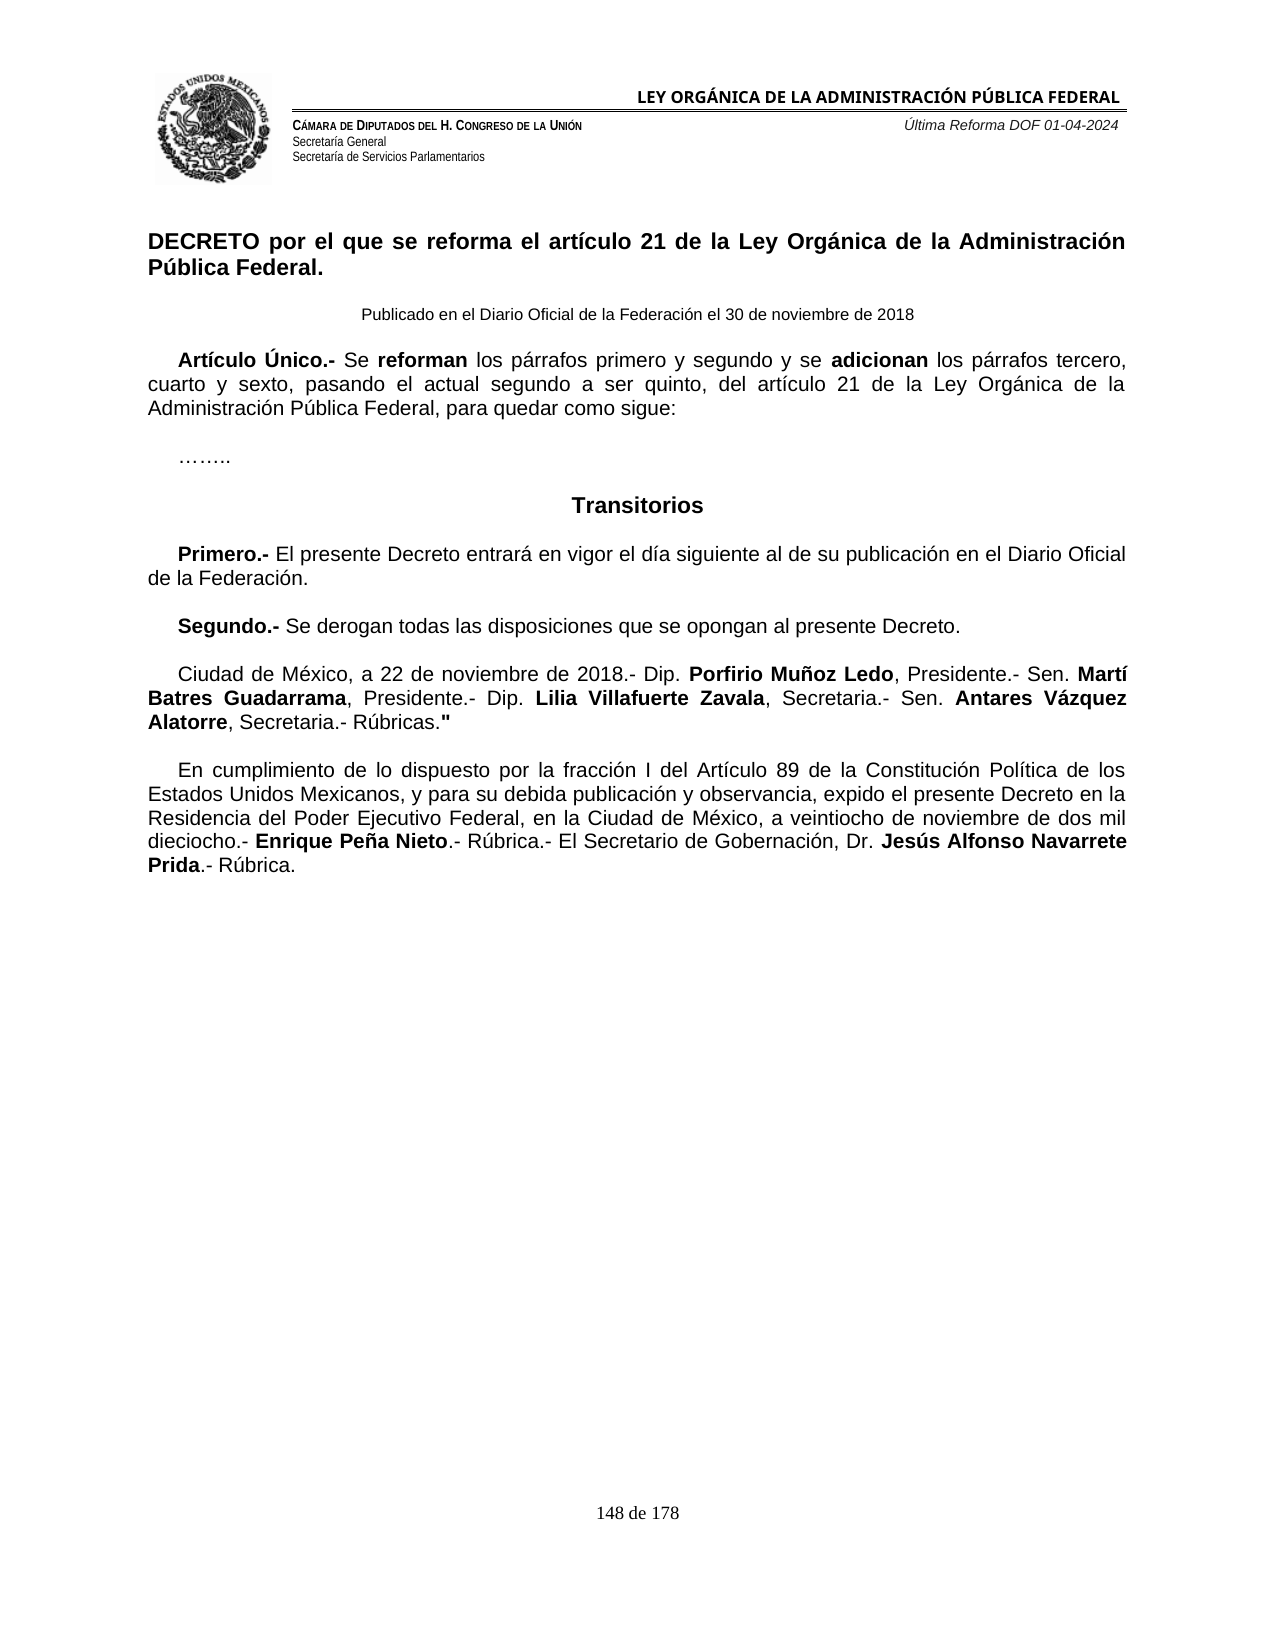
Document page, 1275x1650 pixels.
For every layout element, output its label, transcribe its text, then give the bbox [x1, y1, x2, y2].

text Segundo.- Se derogan todas las disposiciones que se opongan al presente Decreto. [148, 614, 1127, 638]
text Artículo Único.- Se reforman los párrafos primero y segundo y se adicionan los párrafos tercero, cuarto y sexto, pasando el actual segundo a ser quinto, del artículo 21 de la Ley Orgánica de la Administración Pública Federal, para quedar como sigue: [148, 348, 1127, 420]
text Ciudad de México, a 22 de noviembre de 2018.- Dip. Porfirio Muñoz Ledo, Presidente.- Sen. Martí Batres Guadarrama, Presidente.- Dip. Lilia Villafuerte Zavala, Secretaria.- Sen. Antares Vázquez Alatorre, Secretaria.- Rúbricas." [148, 662, 1127, 733]
text DECRETO por el que se reforma el artículo 21 de la Ley Orgánica de la Administración Pública Federal. [148, 228, 1127, 281]
text …….. [148, 444, 1127, 468]
text Publicado en el Diario Oficial de la Federación el 30 de noviembre de 2018 [148, 305, 1127, 324]
text Transitorios [148, 492, 1127, 518]
text En cumplimiento de lo dispuesto por la fracción I del Artículo 89 de la Constitución Política de los Estados Unidos Mexicanos, y para su debida publicación y observancia, expido el presente Decreto en la Residencia del Poder Ejecutivo Federal, en la Ciudad de México, a veintiocho de noviembre de dos mil dieciocho.- Enrique Peña Nieto.- Rúbrica.- El Secretario de Gobernación, Dr. Jesús Alfonso Navarrete Prida.- Rúbrica. [148, 757, 1127, 877]
text Primero.- El presente Decreto entrará en vigor el día siguiente al de su publicación en el Diario Oficial de la Federación. [148, 542, 1127, 590]
